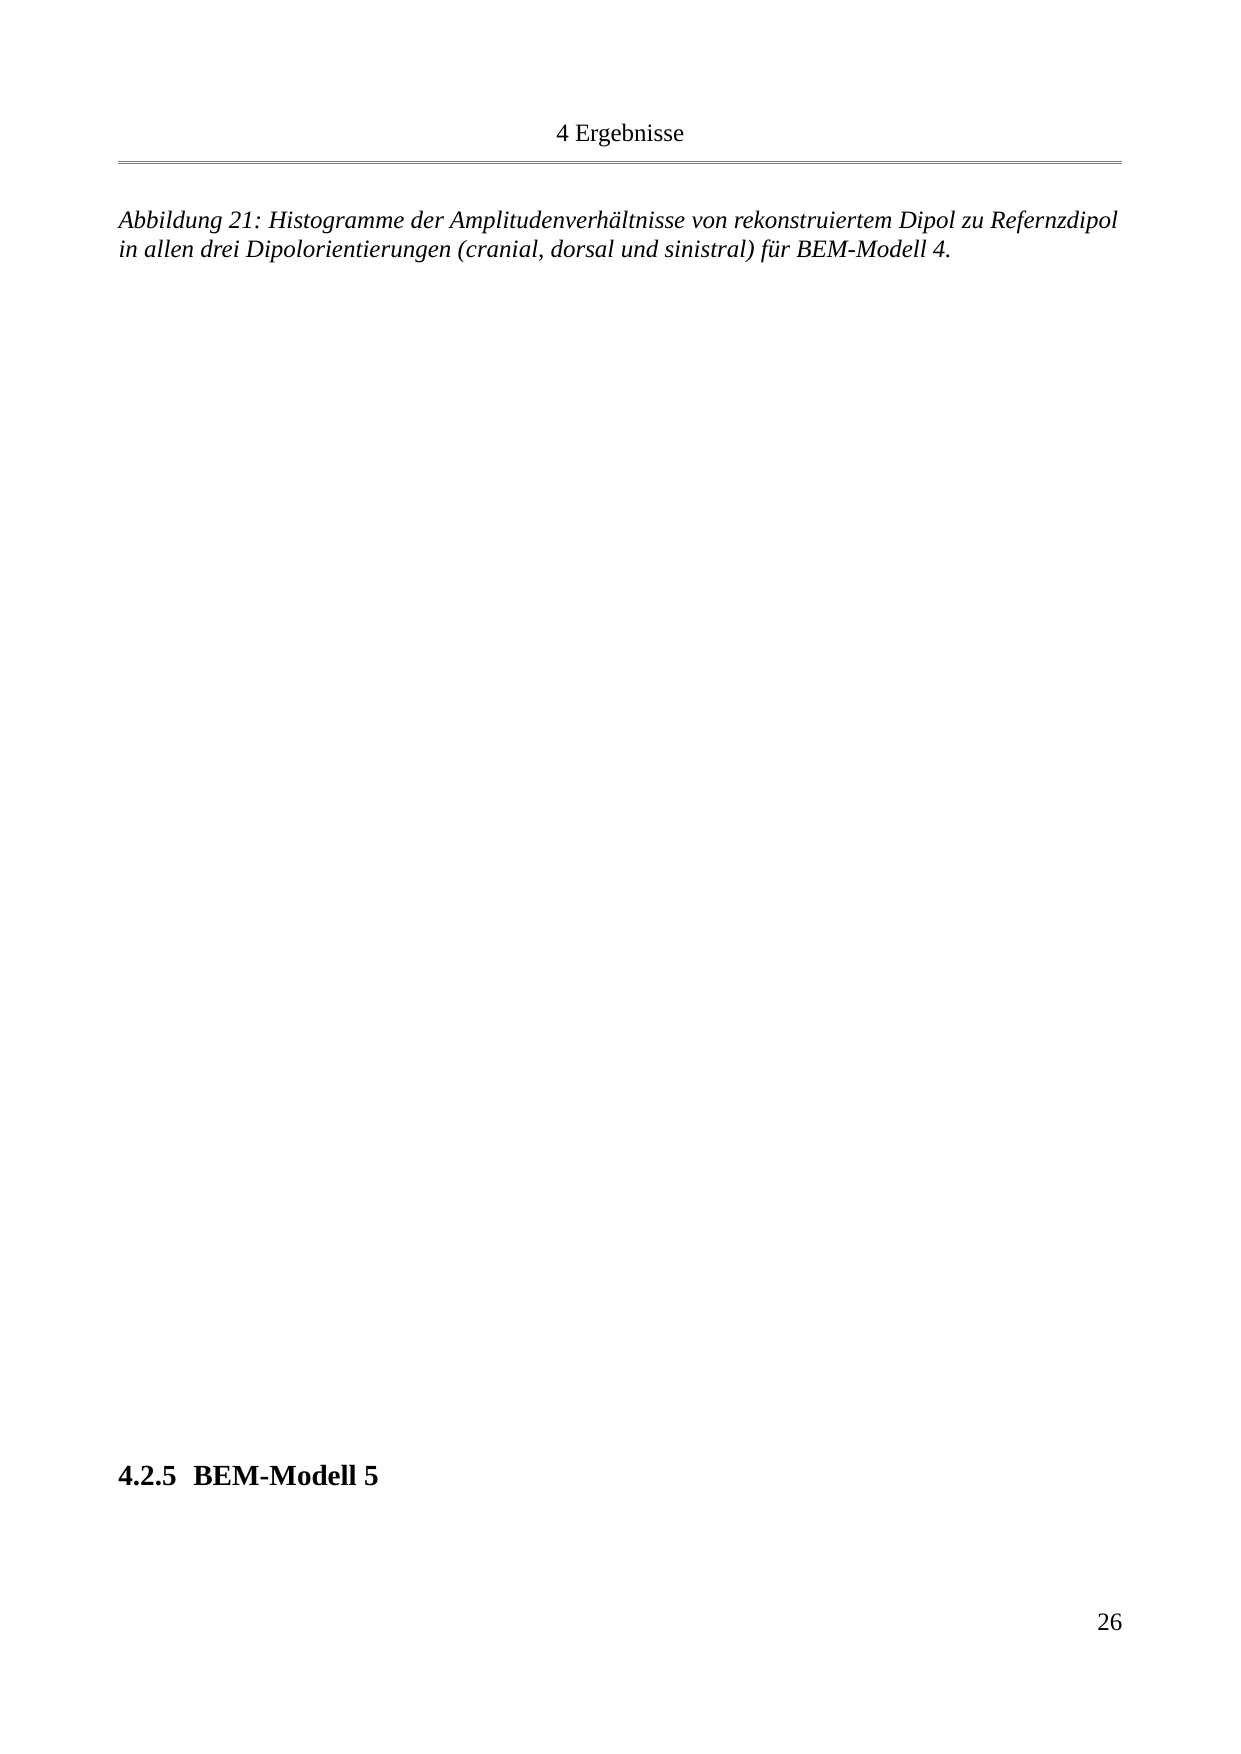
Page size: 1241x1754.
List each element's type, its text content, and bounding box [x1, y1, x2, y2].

text Abbildung 21: Histogramme der Amplitudenverhältnisse von rekonstruiertem Dipol zu Refernzdipol in allen drei Dipolorientierungen (cranial, dorsal und sinistral) für BEM-Modell 4. [118, 206, 1122, 263]
subtitle BEM-Modell 5 [118, 1458, 1122, 1491]
